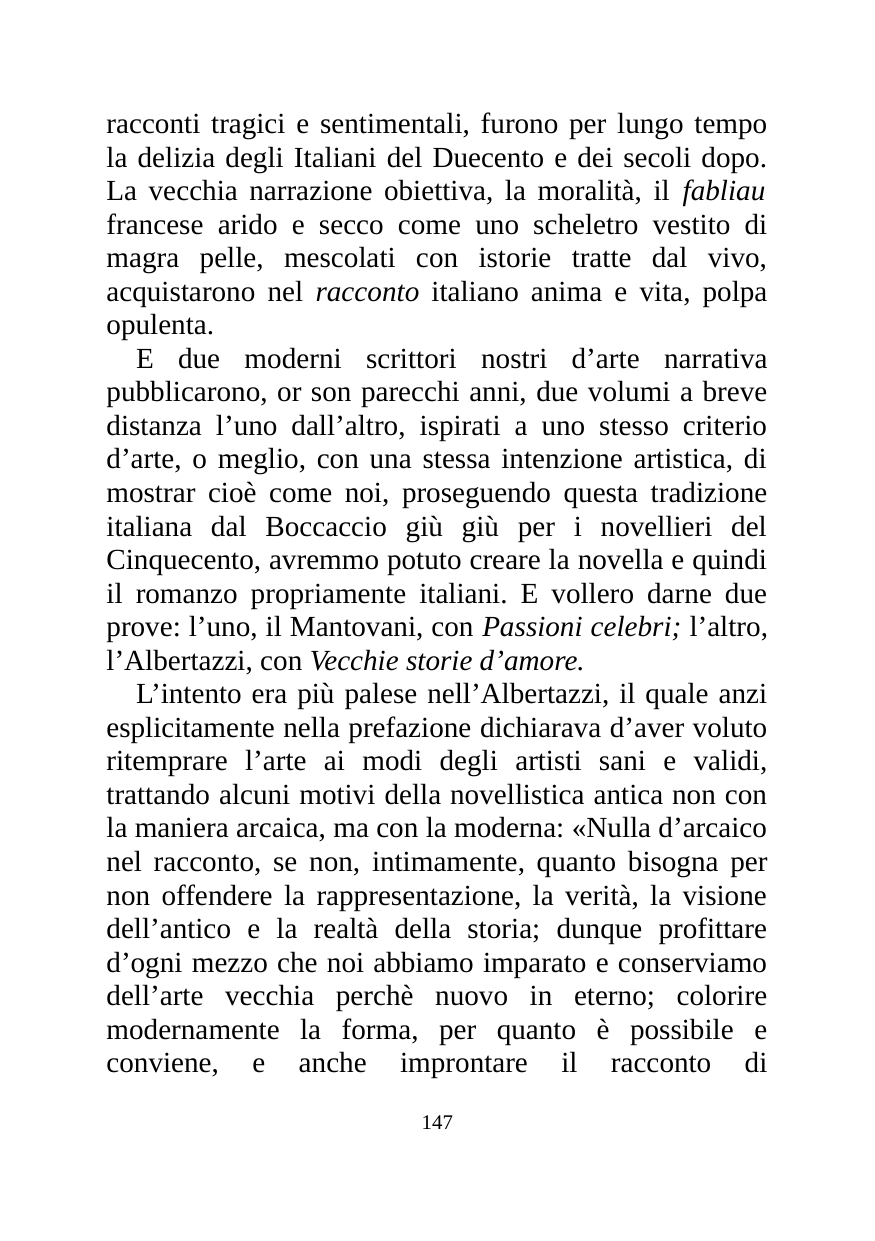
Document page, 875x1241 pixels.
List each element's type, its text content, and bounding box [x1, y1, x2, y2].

text L’intento era più palese nell’Albertazzi, il quale anzi esplicitamente nella prefazione dichiarava d’aver voluto ritemprare l’arte ai modi degli artisti sani e validi, trattando alcuni motivi della novellistica antica non con la maniera arcaica, ma con la moderna: «Nulla d’arcaico nel racconto, se non, intimamente, quanto bisogna per non offendere la rappresentazione, la verità, la visione dell’antico e la realtà della storia; dunque profittare d’ogni mezzo che noi abbiamo imparato e conserviamo dell’arte vecchia perchè nuovo in eterno; colorire modernamente la forma, per quanto è possibile e conviene, e anche improntare il racconto di [106, 676, 768, 1079]
text E due moderni scrittori nostri d’arte narrativa pubblicarono, or son parecchi anni, due volumi a breve distanza l’uno dall’altro, ispirati a uno stesso criterio d’arte, o meglio, con una stessa intenzione artistica, di mostrar cioè come noi, proseguendo questa tradizione italiana dal Boccaccio giù giù per i novellieri del Cinquecento, avremmo potuto creare la novella e quindi il romanzo propriamente italiani. E vollero darne due prove: l’uno, il Mantovani, con Passioni celebri; l’altro, l’Albertazzi, con Vecchie storie d’amore. [106, 341, 768, 676]
text racconti tragici e sentimentali, furono per lungo tempo la delizia degli Italiani del Duecento e dei secoli dopo. La vecchia narrazione obiettiva, la moralità, il fabliau francese arido e secco come uno scheletro vestito di magra pelle, mescolati con istorie tratte dal vivo, acquistarono nel racconto italiano anima e vita, polpa opulenta. [106, 106, 768, 341]
